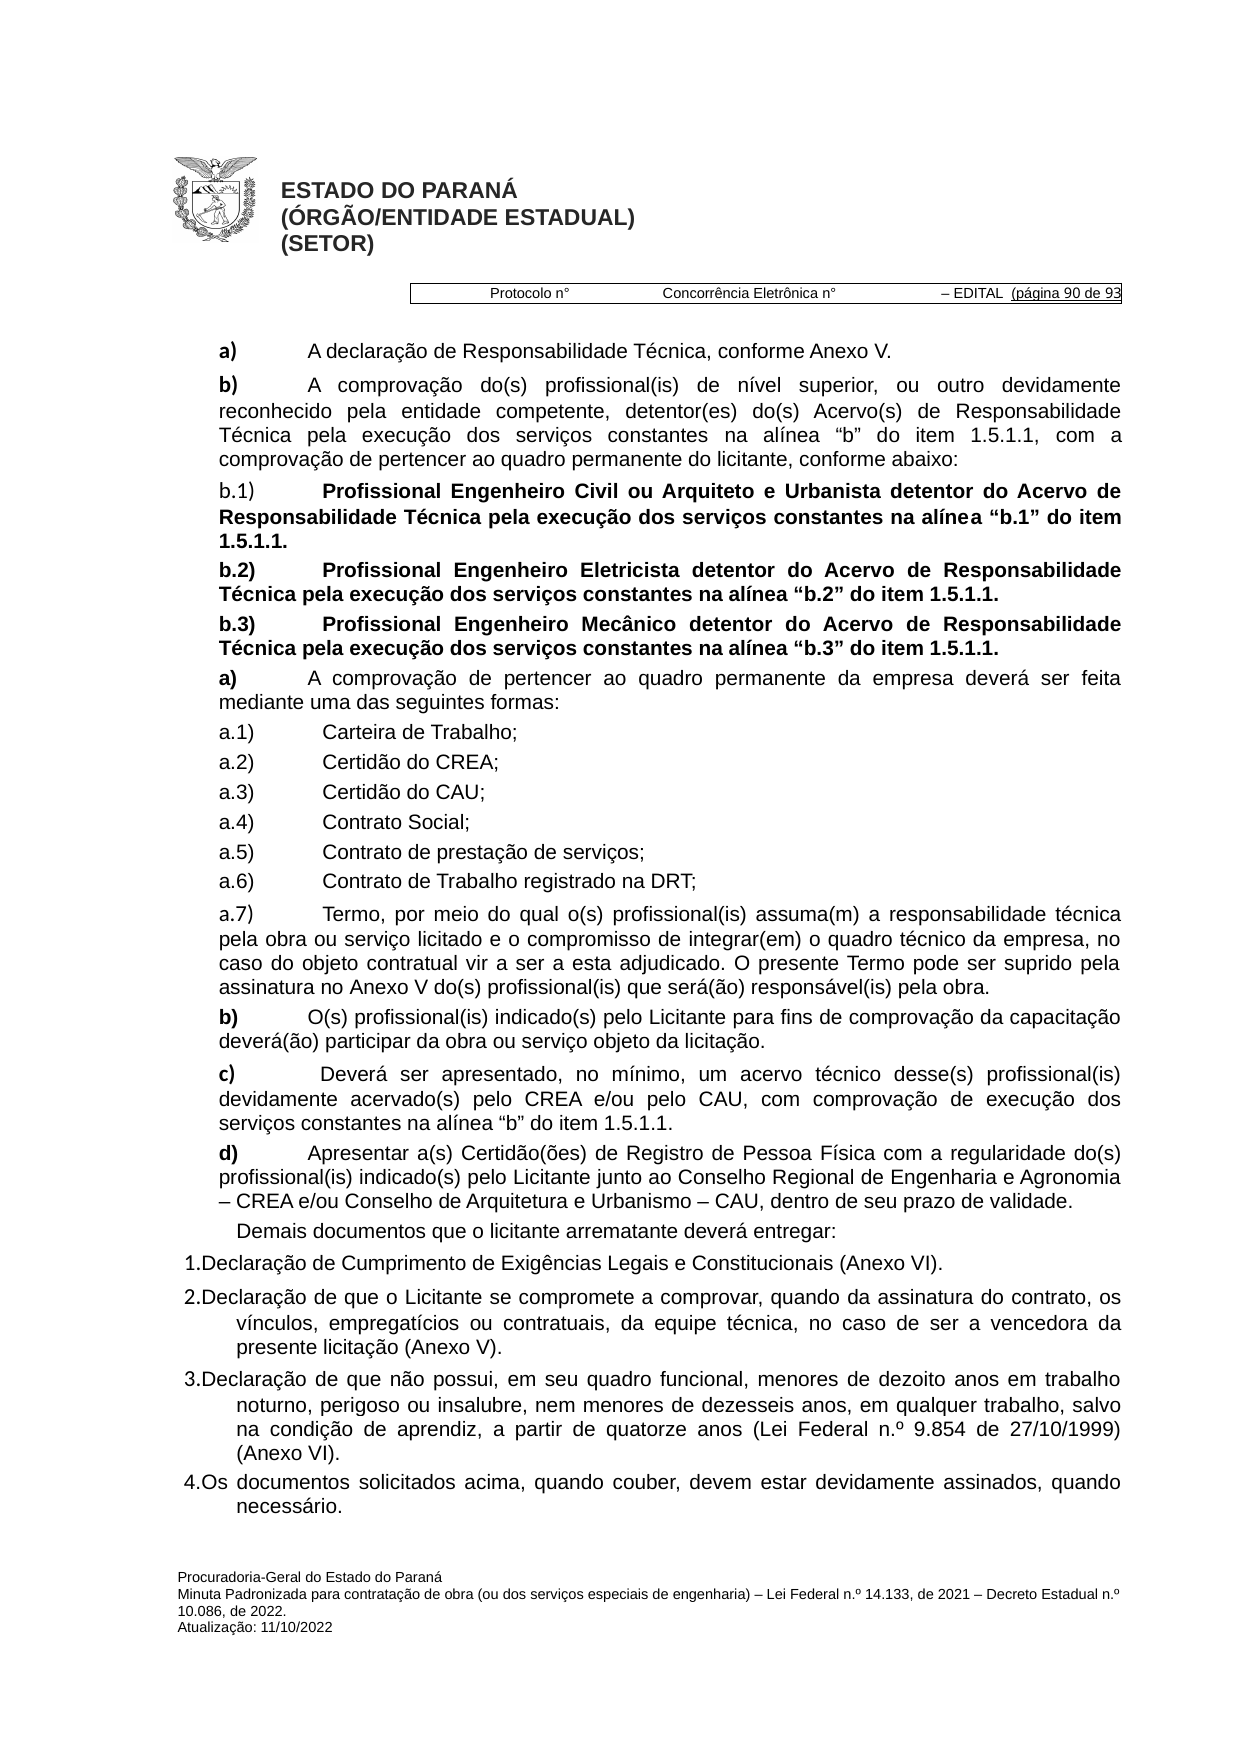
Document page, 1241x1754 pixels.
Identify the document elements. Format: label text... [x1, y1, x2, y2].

list Profissional Engenheiro Mecânico detentor do Acervo de Responsabilidade Técnica pela execução dos serviços constantes na alínea “b.3” do item 1.5.1.1. [218, 612, 1122, 660]
list A comprovação de pertencer ao quadro permanente da empresa deverá ser feita mediante uma das seguintes formas: [218, 666, 1122, 714]
picture [172, 156, 259, 243]
list Certidão do CAU; [218, 780, 1122, 804]
list A comprovação do(s) profissional(is) de nível superior, ou outro devidamente reconhecido pela entidade competente, detentor(es) do(s) Acervo(s) de Responsabilidade Técnica pela execução dos serviços constantes na alínea “b” do item 1.5.1.1, com a comprovação de pertencer ao quadro permanente do licitante, conforme abaixo: [218, 371, 1122, 471]
list Profissional Engenheiro Civil ou Arquiteto e Urbanista detentor do Acervo de Responsabilidade Técnica pela execução dos serviços constantes na alínea “b.1” do item 1.5.1.1. [218, 476, 1122, 552]
list Os documentos solicitados acima, quando couber, devem estar devidamente assinados, quando necessário. [184, 1470, 1122, 1518]
list Declaração de Cumprimento de Exigências Legais e Constitucionais (Anexo VI). [184, 1248, 1122, 1277]
list O(s) profissional(is) indicado(s) pelo Licitante para fins de comprovação da capacitação deverá(ão) participar da obra ou serviço objeto da licitação. [218, 1005, 1122, 1053]
list A declaração de Responsabilidade Técnica, conforme Anexo V. [218, 337, 1122, 365]
text Demais documentos que o licitante arrematante deverá entregar: [236, 1219, 1122, 1243]
list Declaração de que não possui, em seu quadro funcional, menores de dezoito anos em trabalho noturno, perigoso ou insalubre, nem menores de dezesseis anos, em qualquer trabalho, salvo na condição de aprendiz, a partir de quatorze anos (Lei Federal n.º 9.854 de 27/10/1999) (Anexo VI). [184, 1364, 1122, 1464]
list Declaração de que o Licitante se compromete a comprovar, quando da assinatura do contrato, os vínculos, empregatícios ou contratuais, da equipe técnica, no caso de ser a vencedora da presente licitação (Anexo V). [184, 1282, 1122, 1358]
list Deverá ser apresentado, no mínimo, um acervo técnico desse(s) profissional(is) devidamente acervado(s) pelo CREA e/ou pelo CAU, com comprovação de execução dos serviços constantes na alínea “b” do item 1.5.1.1. [218, 1059, 1122, 1135]
list Contrato de Trabalho registrado na DRT; [218, 869, 1122, 893]
list Profissional Engenheiro Eletricista detentor do Acervo de Responsabilidade Técnica pela execução dos serviços constantes na alínea “b.2” do item 1.5.1.1. [218, 558, 1122, 606]
list Certidão do CREA; [218, 750, 1122, 774]
list Contrato de prestação de serviços; [218, 839, 1122, 863]
list Termo, por meio do qual o(s) profissional(is) assuma(m) a responsabilidade técnica pela obra ou serviço licitado e o compromisso de integrar(em) o quadro técnico da empresa, no caso do objeto contratual vir a ser a esta adjudicado. O presente Termo pode ser suprido pela assinatura no Anexo V do(s) profissional(is) que será(ão) responsável(is) pela obra. [218, 899, 1122, 999]
list Carteira de Trabalho; [218, 720, 1122, 744]
list Contrato Social; [218, 809, 1122, 833]
list Apresentar a(s) Certidão(ões) de Registro de Pessoa Física com a regularidade do(s) profissional(is) indicado(s) pelo Licitante junto ao Conselho Regional de Engenharia e Agronomia – CREA e/ou Conselho de Arquitetura e Urbanismo – CAU, dentro de seu prazo de validade. [218, 1141, 1122, 1213]
